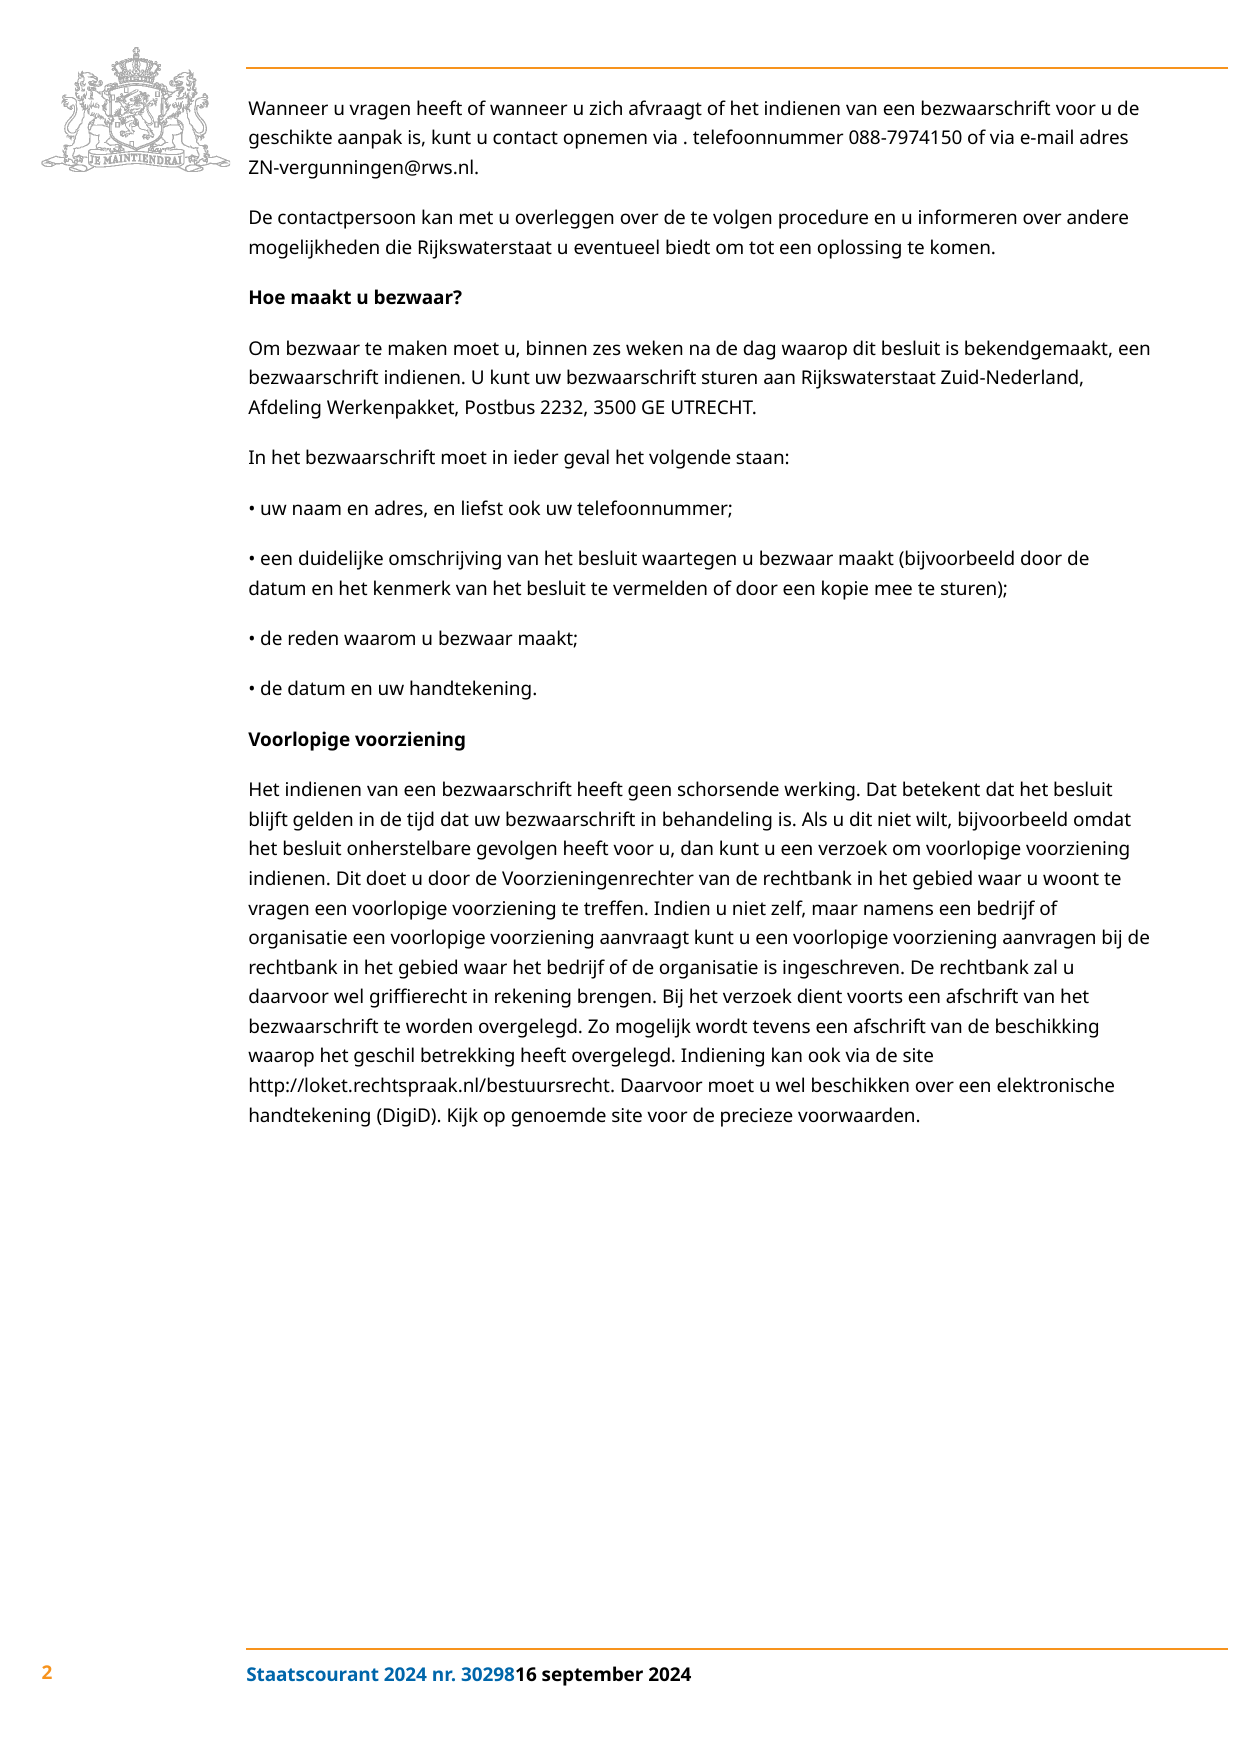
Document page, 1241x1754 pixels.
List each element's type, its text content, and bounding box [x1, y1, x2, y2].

text In het bezwaarschrift moet in ieder geval het volgende staan: [248, 444, 1152, 470]
text • de datum en uw handtekening. [248, 676, 1152, 701]
text Voorlopige voorziening [248, 726, 1152, 752]
text De contactpersoon kan met u overleggen over de te volgen procedure en u informeren over andere mogelijkheden die Rijkswaterstaat u eventueel biedt om tot een oplossing te komen. [248, 204, 1152, 260]
text Om bezwaar te maken moet u, binnen zes weken na de dag waarop dit besluit is bekendgemaakt, een bezwaarschrift indienen. U kunt uw bezwaarschrift sturen aan Rijkswaterstaat Zuid-Nederland, Afdeling Werkenpakket, Postbus 2232, 3500 GE UTRECHT. [248, 335, 1152, 420]
text • uw naam en adres, en liefst ook uw telefoonnummer; [248, 495, 1152, 521]
text Het indienen van een bezwaarschrift heeft geen schorsende werking. Dat betekent dat het besluit blijft gelden in de tijd dat uw bezwaarschrift in behandeling is. Als u dit niet wilt, bijvoorbeeld omdat het besluit onherstelbare gevolgen heeft voor u, dan kunt u een verzoek om voorlopige voorziening indienen. Dit doet u door de Voorzieningenrechter van de rechtbank in het gebied waar u woont te vragen een voorlopige voorziening te treffen. Indien u niet zelf, maar namens een bedrijf of organisatie een voorlopige voorziening aanvraagt kunt u een voorlopige voorziening aanvragen bij de rechtbank in het gebied waar het bedrijf of de organisatie is ingeschreven. De rechtbank zal u daarvoor wel griffierecht in rekening brengen. Bij het verzoek dient voorts een afschrift van het bezwaarschrift te worden overgelegd. Zo mogelijk wordt tevens een afschrift van de beschikking waarop het geschil betrekking heeft overgelegd. Indiening kan ook via de site http://loket.rechtspraak.nl/bestuursrecht. Daarvoor moet u wel beschikken over een elektronische handtekening (DigiD). Kijk op genoemde site voor de precieze voorwaarden. [248, 776, 1152, 1128]
text • de reden waarom u bezwaar maakt; [248, 625, 1152, 651]
picture [41, 47, 231, 172]
text Hoe maakt u bezwaar? [248, 284, 1152, 310]
text • een duidelijke omschrijving van het besluit waartegen u bezwaar maakt (bijvoorbeeld door de datum en het kenmerk van het besluit te vermelden of door een kopie mee te sturen); [248, 545, 1152, 601]
text Wanneer u vragen heeft of wanneer u zich afvraagt of het indienen van een bezwaarschrift voor u de geschikte aanpak is, kunt u contact opnemen via . telefoonnummer 088-7974150 of via e-mail adres ZN-vergunningen@rws.nl. [248, 95, 1152, 180]
